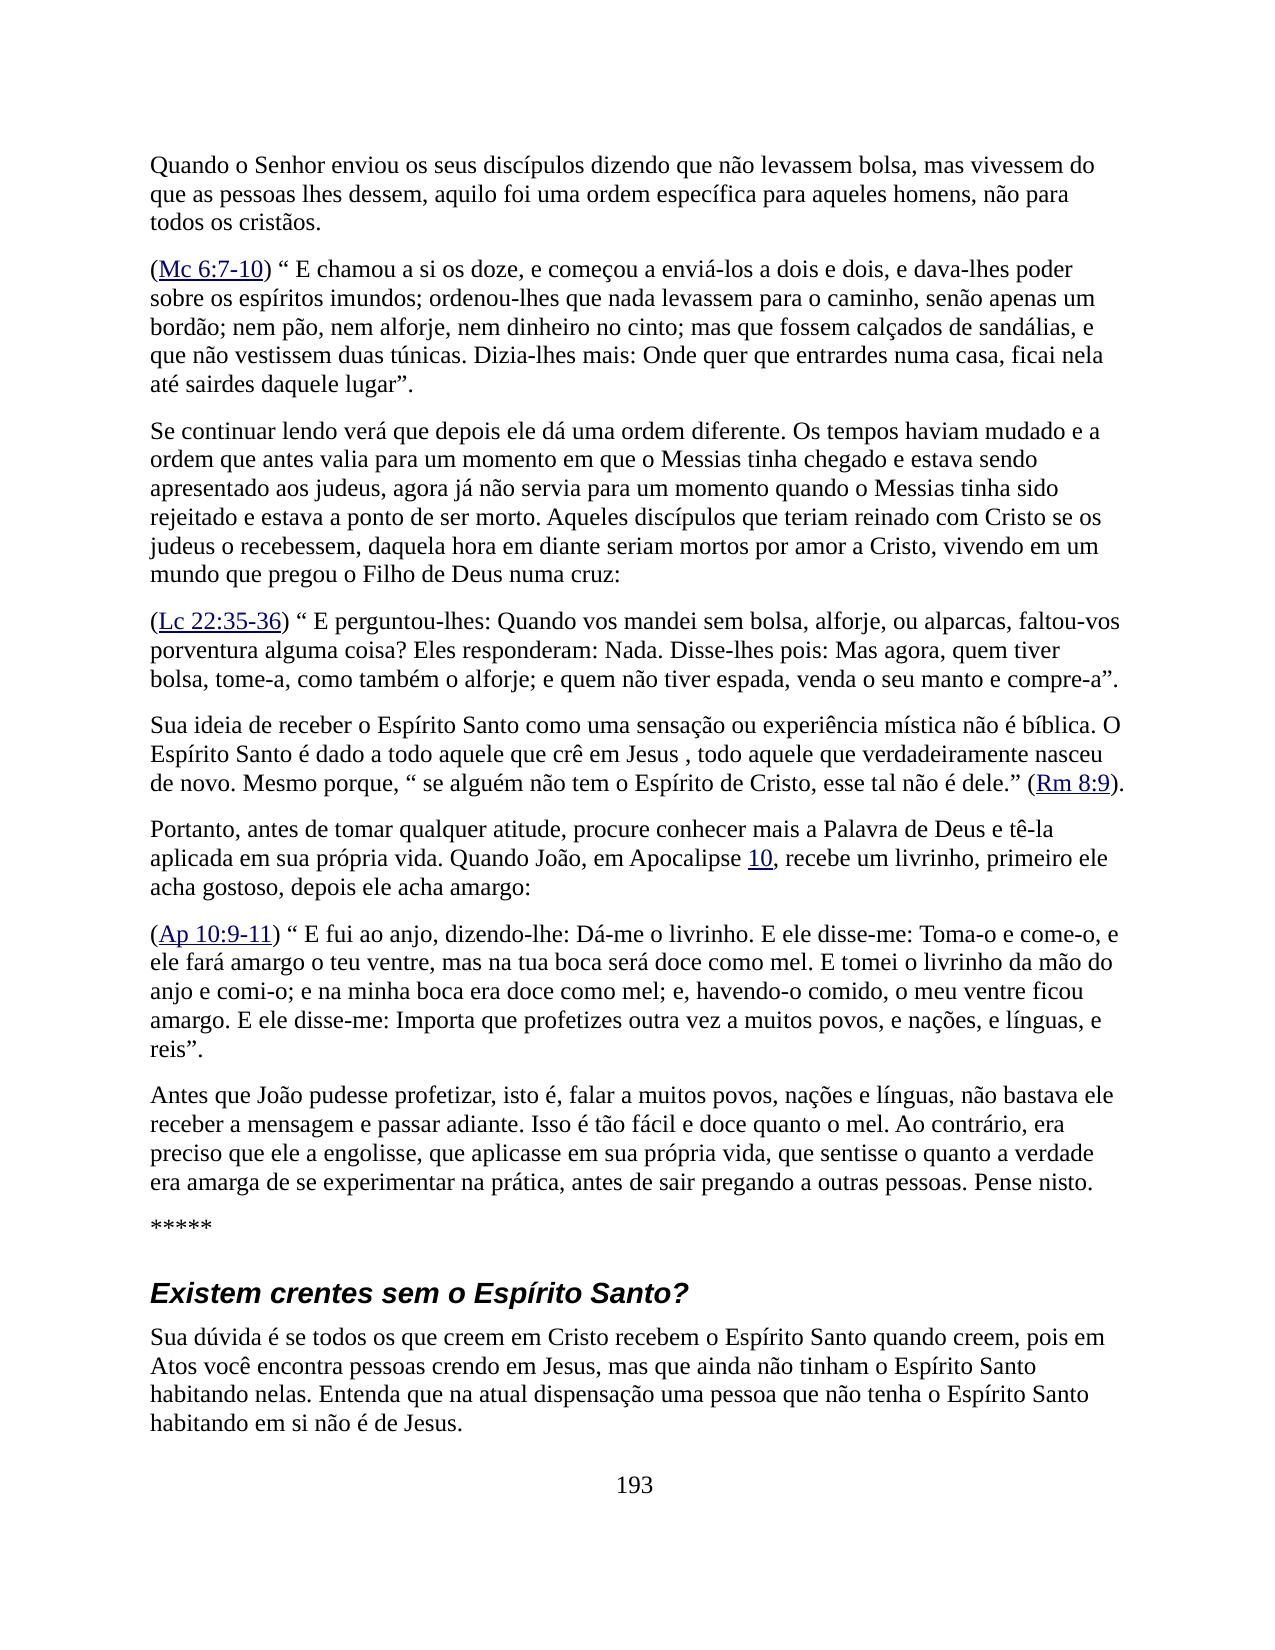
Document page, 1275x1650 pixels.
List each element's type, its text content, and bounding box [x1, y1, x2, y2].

text Sua dúvida é se todos os que creem em Cristo recebem o Espírito Santo quando creem, pois em Atos você encontra pessoas crendo em Jesus, mas que ainda não tinham o Espírito Santo habitando nelas. Entenda que na atual dispensação uma pessoa que não tenha o Espírito Santo habitando em si não é de Jesus. [150, 1322, 1125, 1437]
text (Lc 22:35-36) “ E perguntou-lhes: Quando vos mandei sem bolsa, alforje, ou alparcas, faltou-vos porventura alguma coisa? Eles responderam: Nada. Disse-lhes pois: Mas agora, quem tiver bolsa, tome-a, como também o alforje; e quem não tiver espada, venda o seu manto e compre-a”. [150, 606, 1125, 692]
text Se continuar lendo verá que depois ele dá uma ordem diferente. Os tempos haviam mudado e a ordem que antes valia para um momento em que o Messias tinha chegado e estava sendo apresentado aos judeus, agora já não servia para um momento quando o Messias tinha sido rejeitado e estava a ponto de ser morto. Aqueles discípulos que teriam reinado com Cristo se os judeus o recebessem, daquela hora em diante seriam mortos por amor a Cristo, vivendo em um mundo que pregou o Filho de Deus numa cruz: [150, 416, 1125, 588]
text Antes que João pudesse profetizar, isto é, falar a muitos povos, nações e línguas, não bastava ele receber a mensagem e passar adiante. Isso é tão fácil e doce quanto o mel. Ao contrário, era preciso que ele a engolisse, que aplicasse em sua própria vida, que sentisse o quanto a verdade era amarga de se experimentar na prática, antes de sair pregando a outras pessoas. Pense nisto. [150, 1080, 1125, 1195]
text (Ap 10:9-11) “ E fui ao anjo, dizendo-lhe: Dá-me o livrinho. E ele disse-me: Toma-o e come-o, e ele fará amargo o teu ventre, mas na tua boca será doce como mel. E tomei o livrinho da mão do anjo e comi-o; e na minha boca era doce como mel; e, havendo-o comido, o meu ventre ficou amargo. E ele disse-me: Importa que profetizes outra vez a muitos povos, e nações, e línguas, e reis”. [150, 919, 1125, 1062]
text Quando o Senhor enviou os seus discípulos dizendo que não levassem bolsa, mas vivessem do que as pessoas lhes dessem, aquilo foi uma ordem específica para aqueles homens, não para todos os cristãos. [150, 150, 1125, 236]
text Sua ideia de receber o Espírito Santo como uma sensação ou experiência mística não é bíblica. O Espírito Santo é dado a todo aquele que crê em Jesus , todo aquele que verdadeiramente nasceu de novo. Mesmo porque, “ se alguém não tem o Espírito de Cristo, esse tal não é dele.” (Rm 8:9). [150, 710, 1125, 797]
text (Mc 6:7-10) “ E chamou a si os doze, e começou a enviá-los a dois e dois, e dava-lhes poder sobre os espíritos imundos; ordenou-lhes que nada levassem para o caminho, senão apenas um bordão; nem pão, nem alforje, nem dinheiro no cinto; mas que fossem calçados de sandálias, e que não vestissem duas túnicas. Dizia-lhes mais: Onde quer que entrardes numa casa, ficai nela até sairdes daquele lugar”. [150, 254, 1125, 398]
subtitle Existem crentes sem o Espírito Santo? [150, 1276, 1125, 1309]
text Portanto, antes de tomar qualquer atitude, procure conhecer mais a Palavra de Deus e tê-la aplicada em sua própria vida. Quando João, em Apocalipse 10, recebe um livrinho, primeiro ele acha gostoso, depois ele acha amargo: [150, 814, 1125, 901]
text ***** [150, 1213, 1125, 1242]
